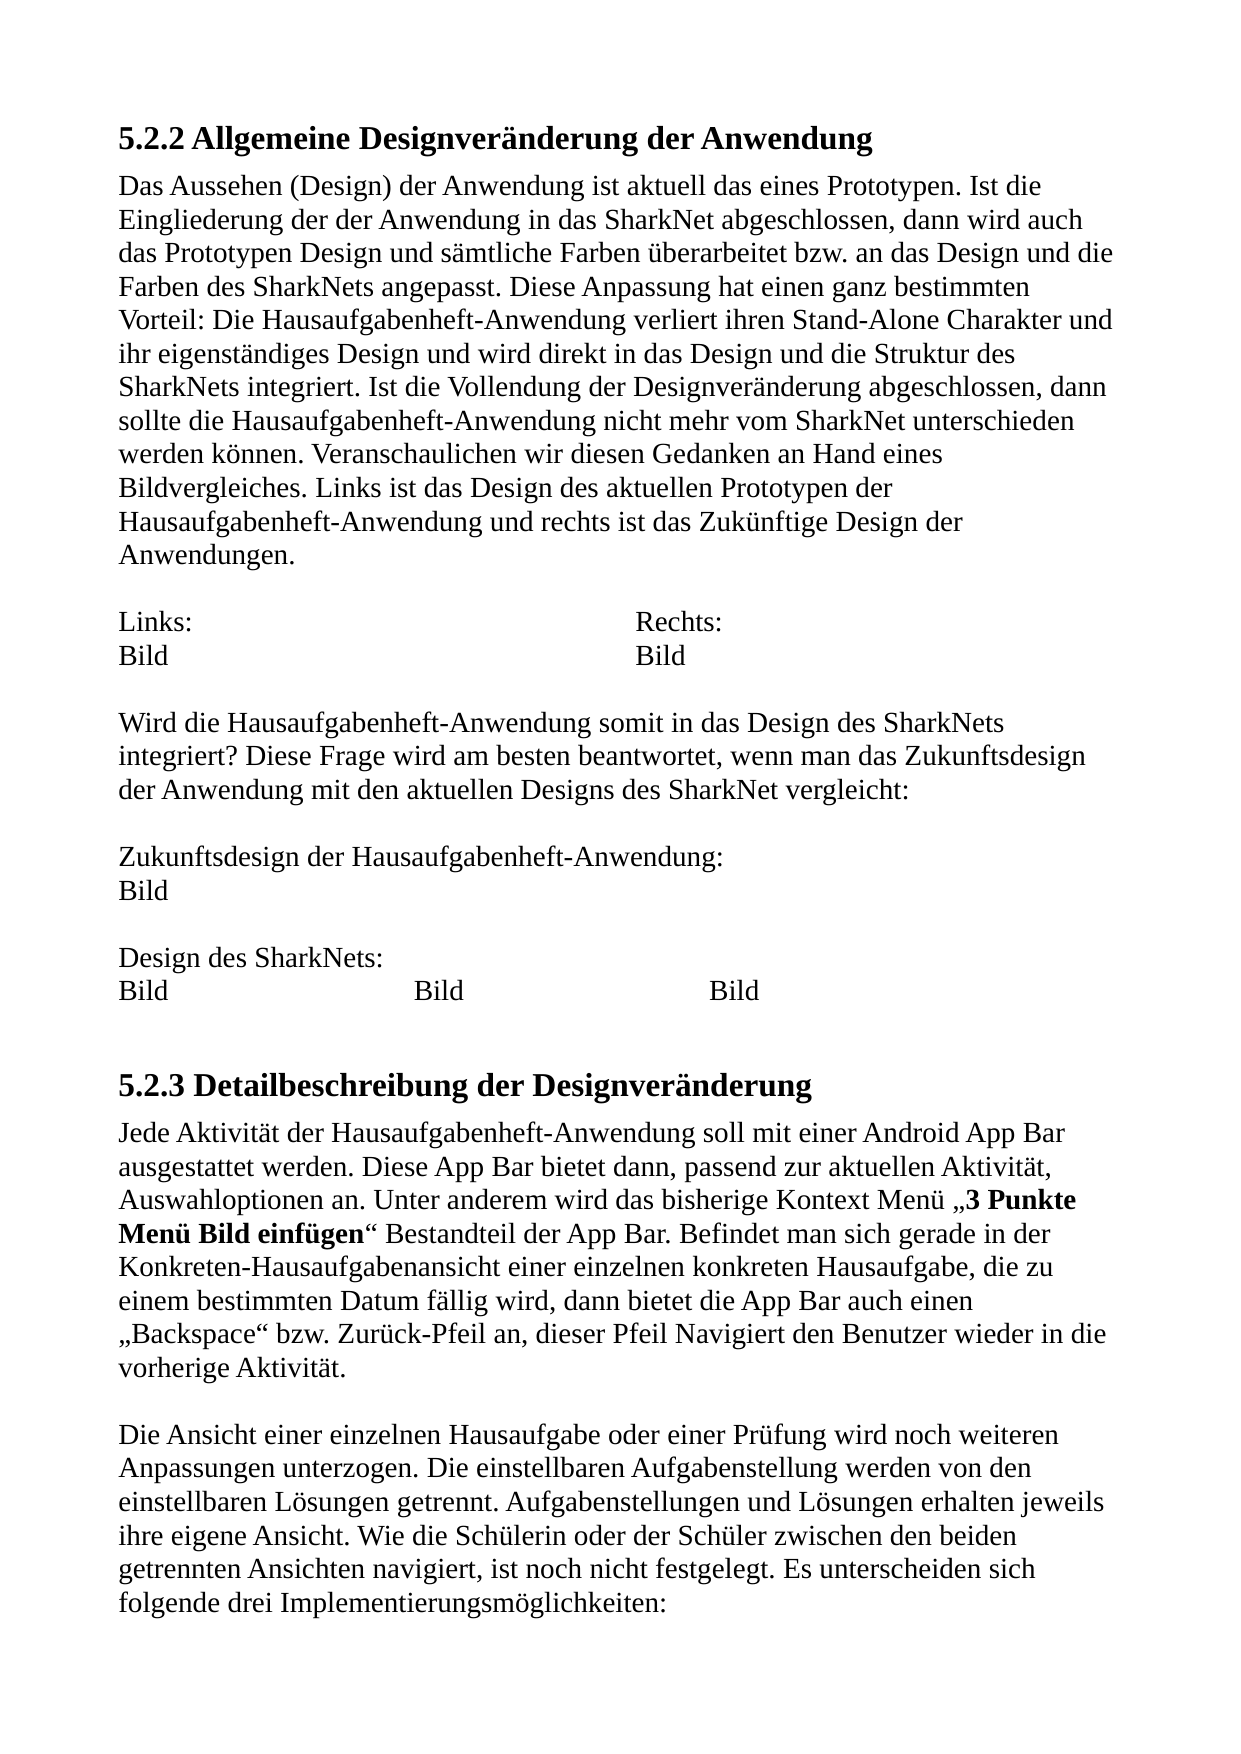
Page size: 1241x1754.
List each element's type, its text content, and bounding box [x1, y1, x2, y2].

text Links: Rechts: [118, 604, 1122, 638]
text Das Aussehen (Design) der Anwendung ist aktuell das eines Prototypen. Ist die Eingliederung der der Anwendung in das SharkNet abgeschlossen, dann wird auch das Prototypen Design und sämtliche Farben überarbeitet bzw. an das Design und die Farben des SharkNets angepasst. Diese Anpassung hat einen ganz bestimmten Vorteil: Die Hausaufgabenheft-Anwendung verliert ihren Stand-Alone Charakter und ihr eigenständiges Design und wird direkt in das Design und die Struktur des SharkNets integriert. Ist die Vollendung der Designveränderung abgeschlossen, dann sollte die Hausaufgabenheft-Anwendung nicht mehr vom SharkNet unterschieden werden können. Veranschaulichen wir diesen Gedanken an Hand eines Bildvergleiches. Links ist das Design des aktuellen Prototypen der Hausaufgabenheft-Anwendung und rechts ist das Zukünftige Design der Anwendungen. [118, 168, 1122, 571]
text Bild [118, 873, 1122, 906]
subtitle 5.2.3 Detailbeschreibung der Designveränderung [118, 1065, 1122, 1103]
text Zukunftsdesign der Hausaufgabenheft-Anwendung: [118, 839, 1122, 873]
text Bild Bild [118, 638, 1122, 671]
text Bild Bild Bild [118, 973, 1122, 1007]
text Wird die Hausaufgabenheft-Anwendung somit in das Design des SharkNets integriert? Diese Frage wird am besten beantwortet, wenn man das Zukunftsdesign der Anwendung mit den aktuellen Designs des SharkNet vergleicht: [118, 705, 1122, 806]
text Design des SharkNets: [118, 940, 1122, 973]
text Jede Aktivität der Hausaufgabenheft-Anwendung soll mit einer Android App Bar ausgestattet werden. Diese App Bar bietet dann, passend zur aktuellen Aktivität, Auswahloptionen an. Unter anderem wird das bisherige Kontext Menü „3 Punkte Menü Bild einfügen“ Bestandteil der App Bar. Befindet man sich gerade in der Konkreten-Hausaufgabenansicht einer einzelnen konkreten Hausaufgabe, die zu einem bestimmten Datum fällig wird, dann bietet die App Bar auch einen „Backspace“ bzw. Zurück-Pfeil an, dieser Pfeil Navigiert den Benutzer wieder in die vorherige Aktivität. [118, 1115, 1122, 1383]
text Die Ansicht einer einzelnen Hausaufgabe oder einer Prüfung wird noch weiteren Anpassungen unterzogen. Die einstellbaren Aufgabenstellung werden von den einstellbaren Lösungen getrennt. Aufgabenstellungen und Lösungen erhalten jeweils ihre eigene Ansicht. Wie die Schülerin oder der Schüler zwischen den beiden getrennten Ansichten navigiert, ist noch nicht festgelegt. Es unterscheiden sich folgende drei Implementierungsmöglichkeiten: [118, 1417, 1122, 1618]
subtitle 5.2.2 Allgemeine Designveränderung der Anwendung [118, 118, 1122, 156]
